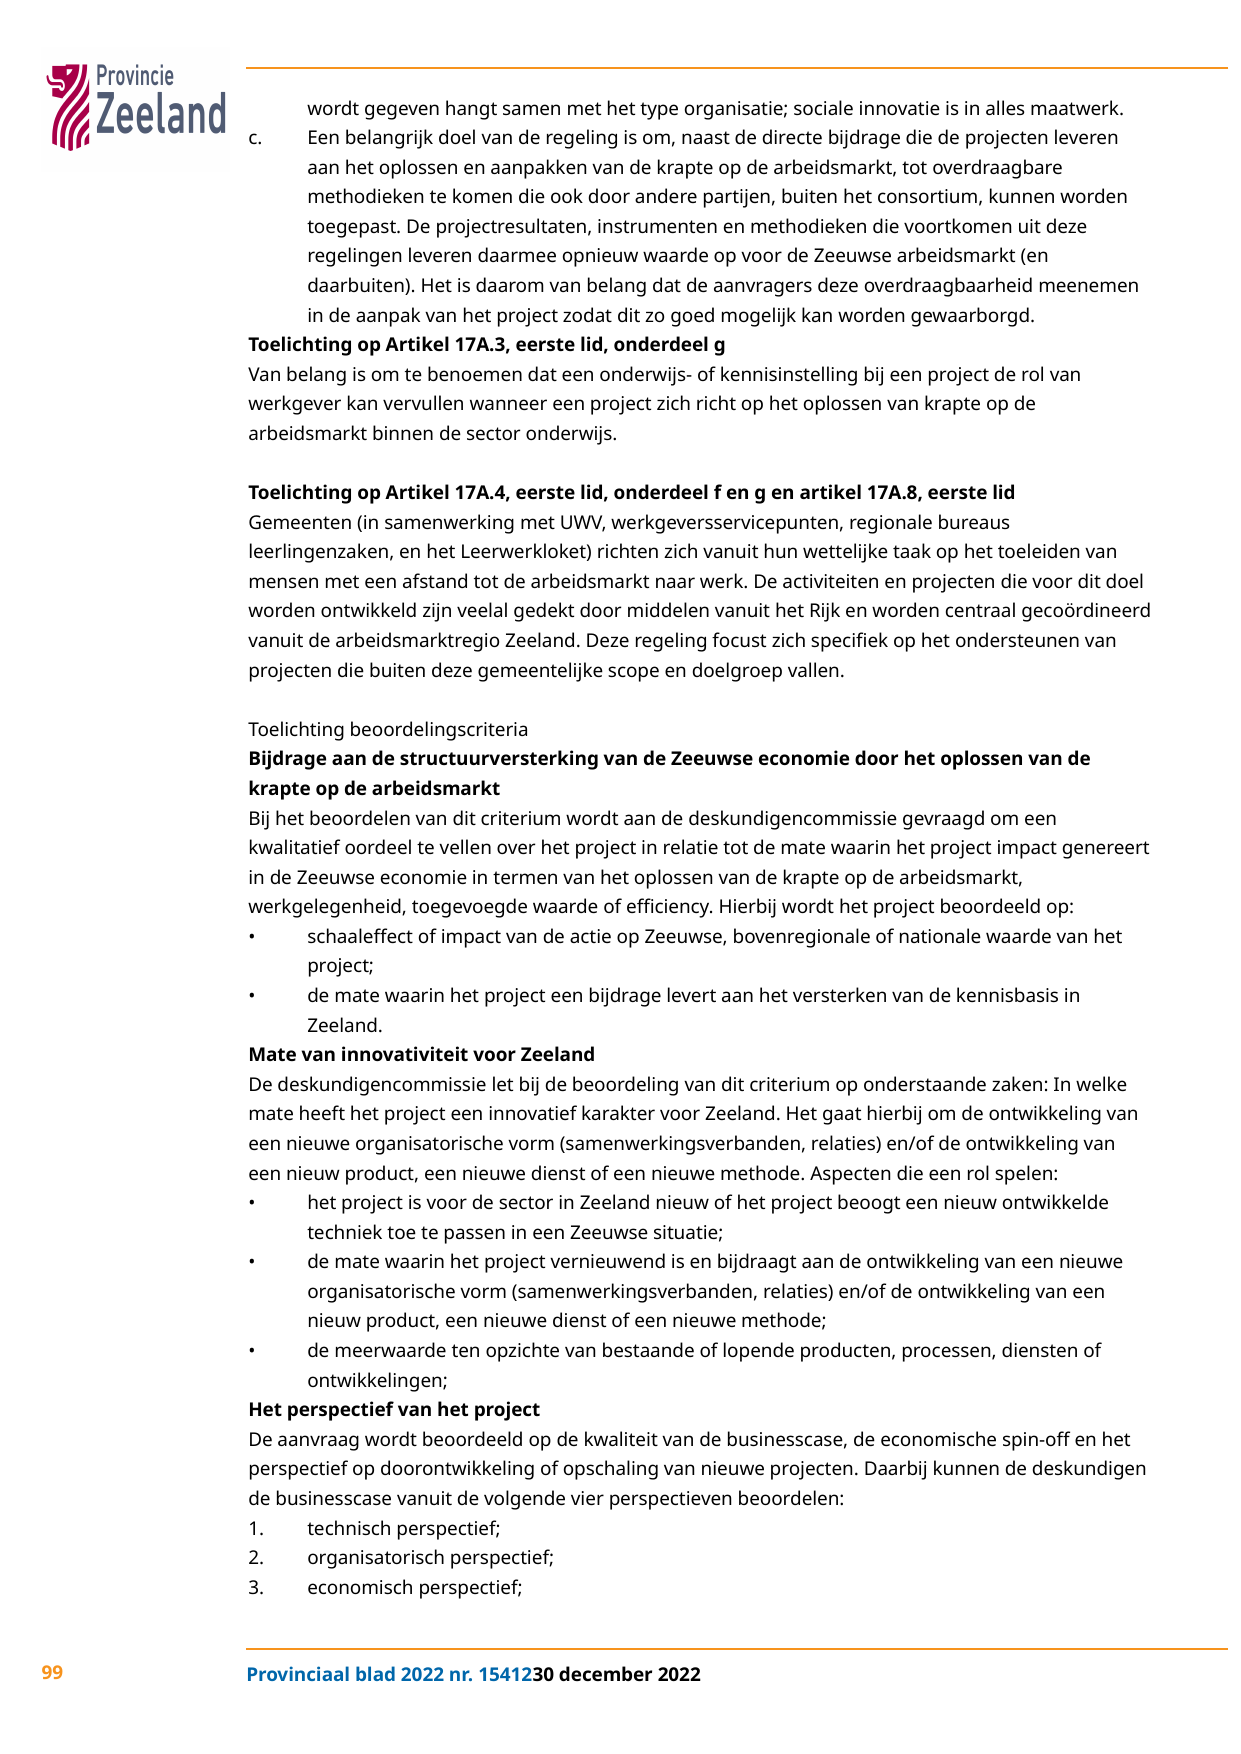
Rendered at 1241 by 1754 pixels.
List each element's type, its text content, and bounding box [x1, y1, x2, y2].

list het project is voor de sector in Zeeland nieuw of het project beoogt een nieuw ontwikkelde techniek toe te passen in een Zeeuwse situatie; [248, 1189, 1152, 1245]
text Gemeenten (in samenwerking met UWV, werkgeversservicepunten, regionale bureaus leerlingenzaken, en het Leerwerkloket) richten zich vanuit hun wettelijke taak op het toeleiden van mensen met een afstand tot de arbeidsmarkt naar werk. De activiteiten en projecten die voor dit doel worden ontwikkeld zijn veelal gedekt door middelen vanuit het Rijk en worden centraal gecoördineerd vanuit de arbeidsmarktregio Zeeland. Deze regeling focust zich specifiek op het ondersteunen van projecten die buiten deze gemeentelijke scope en doelgroep vallen. [248, 509, 1152, 683]
list technisch perspectief; [248, 1515, 1152, 1541]
list wordt gegeven hangt samen met het type organisatie; sociale innovatie is in alles maatwerk. [248, 95, 1152, 121]
list economisch perspectief; [248, 1574, 1152, 1600]
text De deskundigencommissie let bij de beoordeling van dit criterium op onderstaande zaken: In welke mate heeft het project een innovatief karakter voor Zeeland. Het gaat hierbij om de ontwikkeling van een nieuwe organisatorische vorm (samenwerkingsverbanden, relaties) en/of de ontwikkeling van een nieuw product, een nieuwe dienst of een nieuwe methode. Aspecten die een rol spelen: [248, 1071, 1152, 1186]
text Toelichting beoordelingscriteria [248, 716, 1152, 742]
text De aanvraag wordt beoordeeld op de kwaliteit van de businesscase, de economische spin-off en het perspectief op doorontwikkeling of opschaling van nieuwe projecten. Daarbij kunnen de deskundigen de businesscase vanuit de volgende vier perspectieven beoordelen: [248, 1426, 1152, 1511]
text Bijdrage aan de structuurversterking van de Zeeuwse economie door het oplossen van de krapte op de arbeidsmarkt [248, 746, 1152, 801]
text Van belang is om te benoemen dat een onderwijs- of kennisinstelling bij een project de rol van werkgever kan vervullen wanneer een project zich richt op het oplossen van krapte op de arbeidsmarkt binnen de sector onderwijs. [248, 361, 1152, 446]
picture [41, 47, 231, 172]
text Toelichting op Artikel 17A.3, eerste lid, onderdeel g [248, 331, 1152, 357]
text Toelichting op Artikel 17A.4, eerste lid, onderdeel f en g en artikel 17A.8, eerste lid [248, 479, 1152, 505]
list de mate waarin het project een bijdrage levert aan het versterken van de kennisbasis in Zeeland. [248, 982, 1152, 1038]
list organisatorisch perspectief; [248, 1544, 1152, 1570]
text Bij het beoordelen van dit criterium wordt aan de deskundigencommissie gevraagd om een kwalitatief oordeel te vellen over het project in relatie tot de mate waarin het project impact genereert in de Zeeuwse economie in termen van het oplossen van de krapte op de arbeidsmarkt, werkgelegenheid, toegevoegde waarde of efficiency. Hierbij wordt het project beoordeeld op: [248, 805, 1152, 919]
text Mate van innovativiteit voor Zeeland [248, 1041, 1152, 1067]
list Een belangrijk doel van de regeling is om, naast de directe bijdrage die de projecten leveren aan het oplossen en aanpakken van de krapte op de arbeidsmarkt, tot overdraagbare methodieken te komen die ook door andere partijen, buiten het consortium, kunnen worden toegepast. De projectresultaten, instrumenten en methodieken die voortkomen uit deze regelingen leveren daarmee opnieuw waarde op voor de Zeeuwse arbeidsmarkt (en daarbuiten). Het is daarom van belang dat de aanvragers deze overdraagbaarheid meenemen in de aanpak van het project zodat dit zo goed mogelijk kan worden gewaarborgd. [248, 124, 1152, 328]
list de meerwaarde ten opzichte van bestaande of lopende producten, processen, diensten of ontwikkelingen; [248, 1337, 1152, 1393]
list schaaleffect of impact van de actie op Zeeuwse, bovenregionale of nationale waarde van het project; [248, 923, 1152, 978]
list de mate waarin het project vernieuwend is en bijdraagt aan de ontwikkeling van een nieuwe organisatorische vorm (samenwerkingsverbanden, relaties) en/of de ontwikkeling van een nieuw product, een nieuwe dienst of een nieuwe methode; [248, 1248, 1152, 1333]
text Het perspectief van het project [248, 1396, 1152, 1422]
